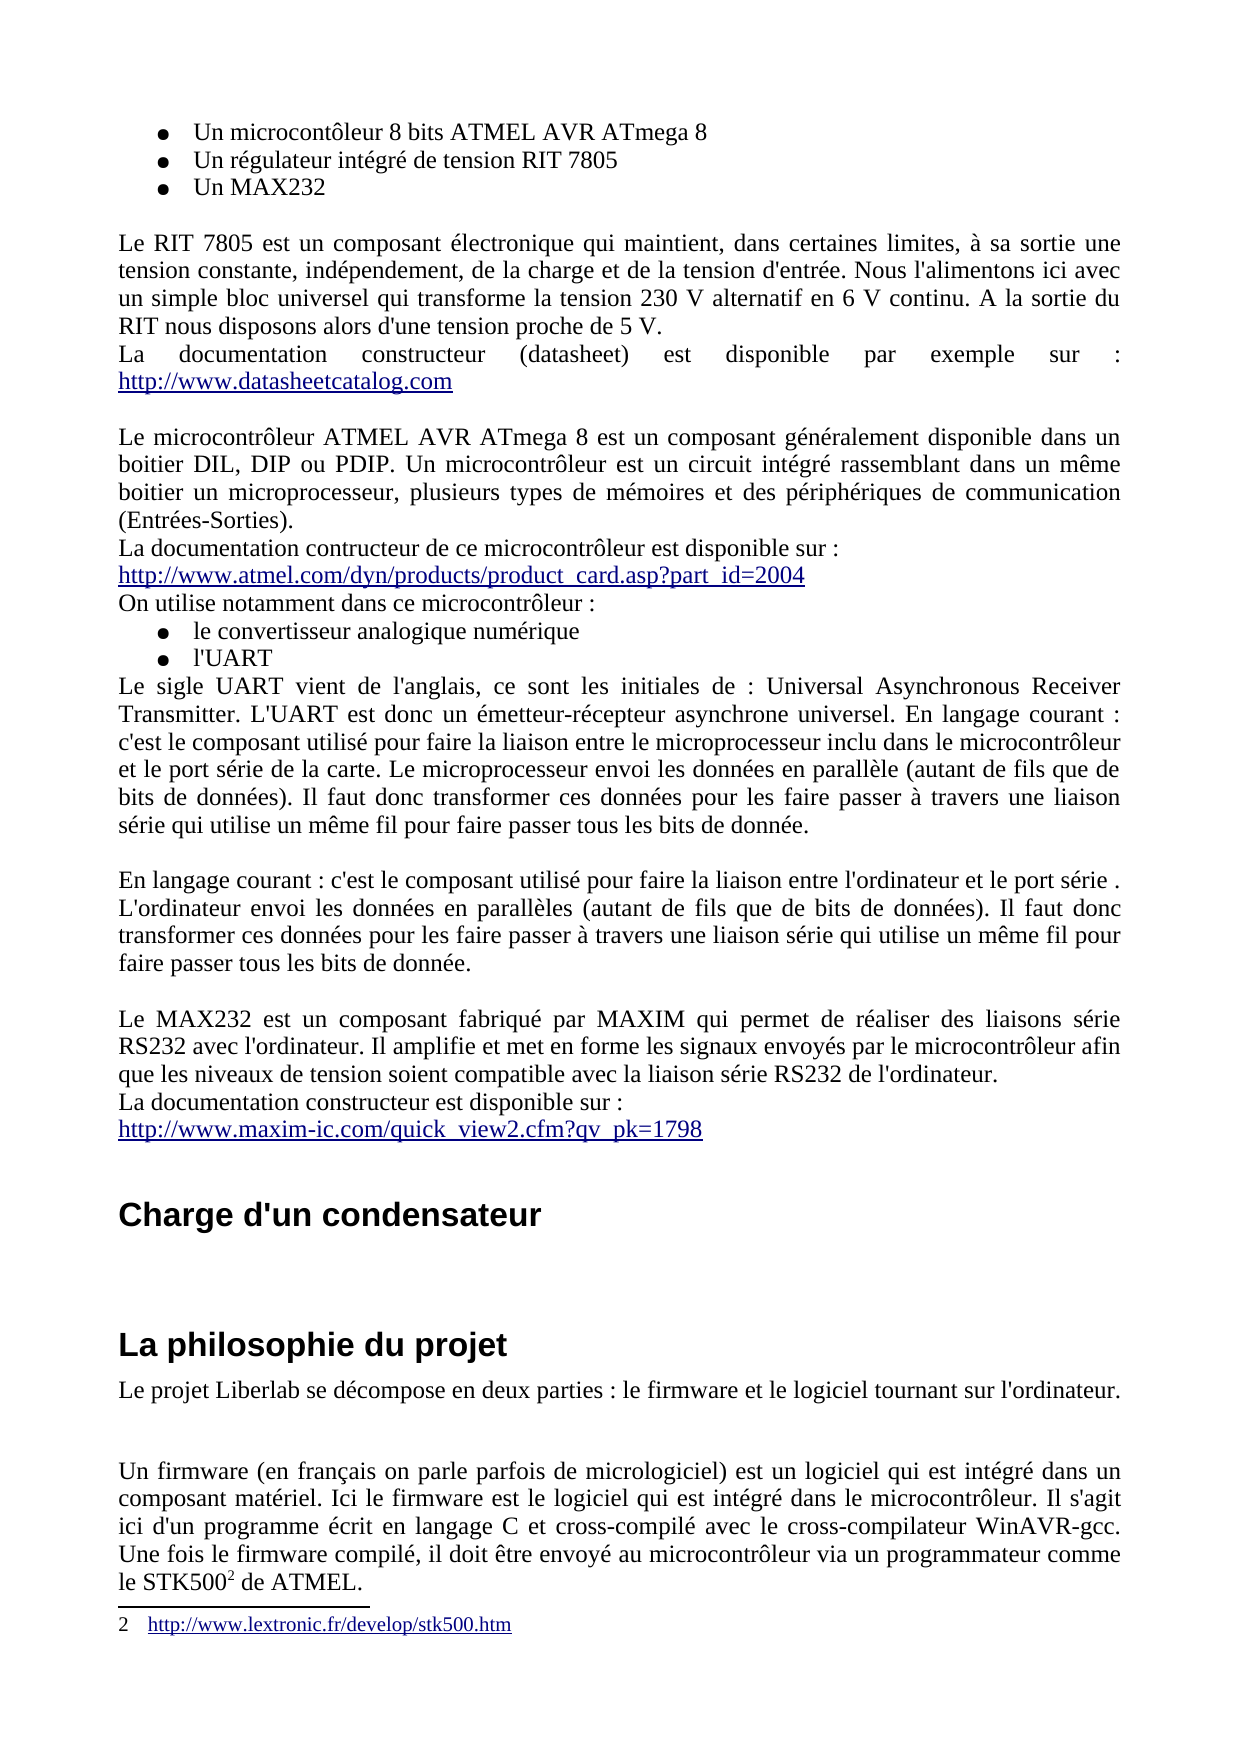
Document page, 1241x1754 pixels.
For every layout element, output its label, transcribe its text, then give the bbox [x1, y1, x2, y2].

text La documentation constructeur (datasheet) est disponible par exemple sur : http://www.datasheetcatalog.com [118, 340, 1122, 395]
text Un firmware (en français on parle parfois de micrologiciel) est un logiciel qui est intégré dans un composant matériel. Ici le firmware est le logiciel qui est intégré dans le microcontrôleur. Il s'agit ici d'un programme écrit en langage C et cross-compilé avec le cross-compilateur WinAVR-gcc. Une fois le firmware compilé, il doit être envoyé au microcontrôleur via un programmateur comme le STK500 de ATMEL. [118, 1457, 1122, 1595]
text Le projet Liberlab se décompose en deux parties : le firmware et le logiciel tournant sur l'ordinateur. [118, 1376, 1122, 1404]
text Le RIT 7805 est un composant électronique qui maintient, dans certaines limites, à sa sortie une tension constante, indépendement, de la charge et de la tension d'entrée. Nous l'alimentons ici avec un simple bloc universel qui transforme la tension 230 V alternatif en 6 V continu. A la sortie du RIT nous disposons alors d'une tension proche de 5 V. [118, 229, 1122, 340]
text Le sigle UART vient de l'anglais, ce sont les initiales de : Universal Asynchronous Receiver Transmitter. L'UART est donc un émetteur-récepteur asynchrone universel. En langage courant : c'est le composant utilisé pour faire la liaison entre le microprocesseur inclu dans le microcontrôleur et le port série de la carte. Le microprocesseur envoi les données en parallèle (autant de fils que de bits de données). Il faut donc transformer ces données pour les faire passer à travers une liaison série qui utilise un même fil pour faire passer tous les bits de donnée. [118, 672, 1122, 838]
text La documentation contructeur de ce microcontrôleur est disponible sur : [118, 534, 1122, 561]
text La documentation constructeur est disponible sur : [118, 1088, 1122, 1116]
text Le microcontrôleur ATMEL AVR ATmega 8 est un composant généralement disponible dans un boitier DIL, DIP ou PDIP. Un microcontrôleur est un circuit intégré rassemblant dans un même boitier un microprocesseur, plusieurs types de mémoires et des périphériques de communication (Entrées-Sorties). [118, 423, 1122, 534]
text En langage courant : c'est le composant utilisé pour faire la liaison entre l'ordinateur et le port série . L'ordinateur envoi les données en parallèles (autant de fils que de bits de données). Il faut donc transformer ces données pour les faire passer à travers une liaison série qui utilise un même fil pour faire passer tous les bits de donnée. [118, 866, 1122, 977]
text http://www.lextronic.fr/develop/stk500.htm [118, 1613, 1122, 1636]
list l'UART [156, 644, 1122, 672]
text Le MAX232 est un composant fabriqué par MAXIM qui permet de réaliser des liaisons série RS232 avec l'ordinateur. Il amplifie et met en forme les signaux envoyés par le microcontrôleur afin que les niveaux de tension soient compatible avec la liaison série RS232 de l'ordinateur. [118, 1005, 1122, 1088]
text http://www.maxim-ic.com/quick_view2.cfm?qv_pk=1798 [118, 1116, 1122, 1143]
text http://www.atmel.com/dyn/products/product_card.asp?part_id=2004 [118, 561, 1122, 589]
list Un microcontôleur 8 bits ATMEL AVR ATmega 8 [156, 118, 1122, 146]
list Un MAX232 [156, 173, 1122, 201]
subtitle Charge d'un condensateur [118, 1196, 1122, 1233]
list Un régulateur intégré de tension RIT 7805 [156, 146, 1122, 173]
list le convertisseur analogique numérique [156, 617, 1122, 644]
subtitle La philosophie du projet [118, 1326, 1122, 1364]
text On utilise notamment dans ce microcontrôleur : [118, 589, 1122, 617]
